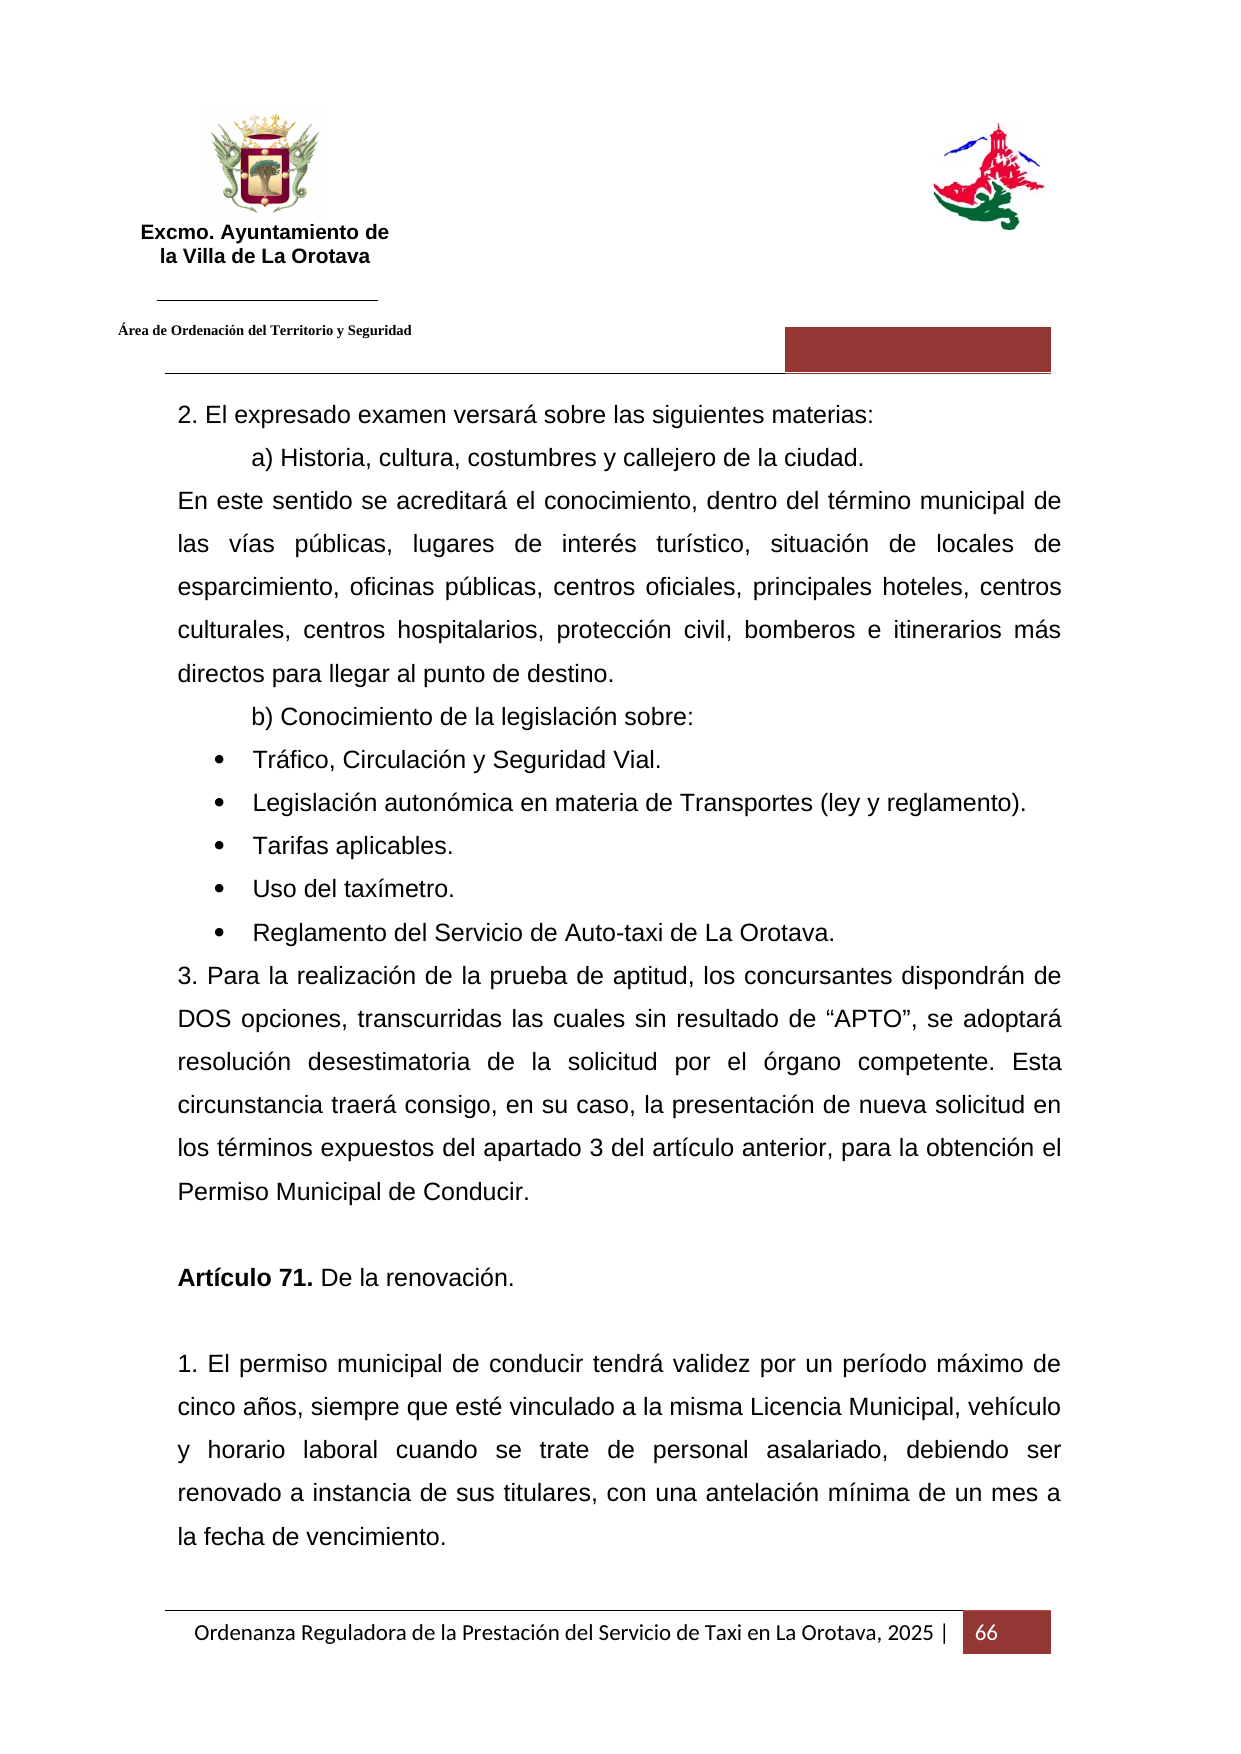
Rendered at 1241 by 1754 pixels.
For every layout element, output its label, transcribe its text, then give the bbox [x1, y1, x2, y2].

list Tarifas aplicables. [215, 831, 1063, 860]
list Legislación autonómica en materia de Transportes (ley y reglamento). [215, 788, 1063, 817]
text 1. El permiso municipal de conducir tendrá validez por un período máximo de cinco años, siempre que esté vinculado a la misma Licencia Municipal, vehículo y horario laboral cuando se trate de personal asalariado, debiendo ser renovado a instancia de sus titulares, con una antelación mínima de un mes a la fecha de vencimiento. [177, 1349, 1063, 1550]
text b) Conocimiento de la legislación sobre: [177, 702, 1063, 730]
text Artículo 71. De la renovación. [177, 1263, 1063, 1292]
text a) Historia, cultura, costumbres y callejero de la ciudad. [177, 443, 1063, 472]
picture [202, 105, 328, 220]
list Reglamento del Servicio de Auto-taxi de La Orotava. [215, 918, 1063, 947]
text 3. Para la realización de la prueba de aptitud, los concursantes dispondrán de DOS opciones, transcurridas las cuales sin resultado de “APTO”, se adoptará resolución desestimatoria de la solicitud por el órgano competente. Esta circunstancia traerá consigo, en su caso, la presentación de nueva solicitud en los términos expuestos del apartado 3 del artículo anterior, para la obtención el Permiso Municipal de Conducir. [177, 961, 1063, 1205]
list Tráfico, Circulación y Seguridad Vial. [215, 745, 1063, 774]
list Uso del taxímetro. [215, 874, 1063, 903]
text 2. El expresado examen versará sobre las siguientes materias: [177, 400, 1063, 428]
text En este sentido se acreditará el conocimiento, dentro del término municipal de las vías públicas, lugares de interés turístico, situación de locales de esparcimiento, oficinas públicas, centros oficiales, principales hoteles, centros culturales, centros hospitalarios, protección civil, bomberos e itinerarios más directos para llegar al punto de destino. [177, 486, 1063, 687]
